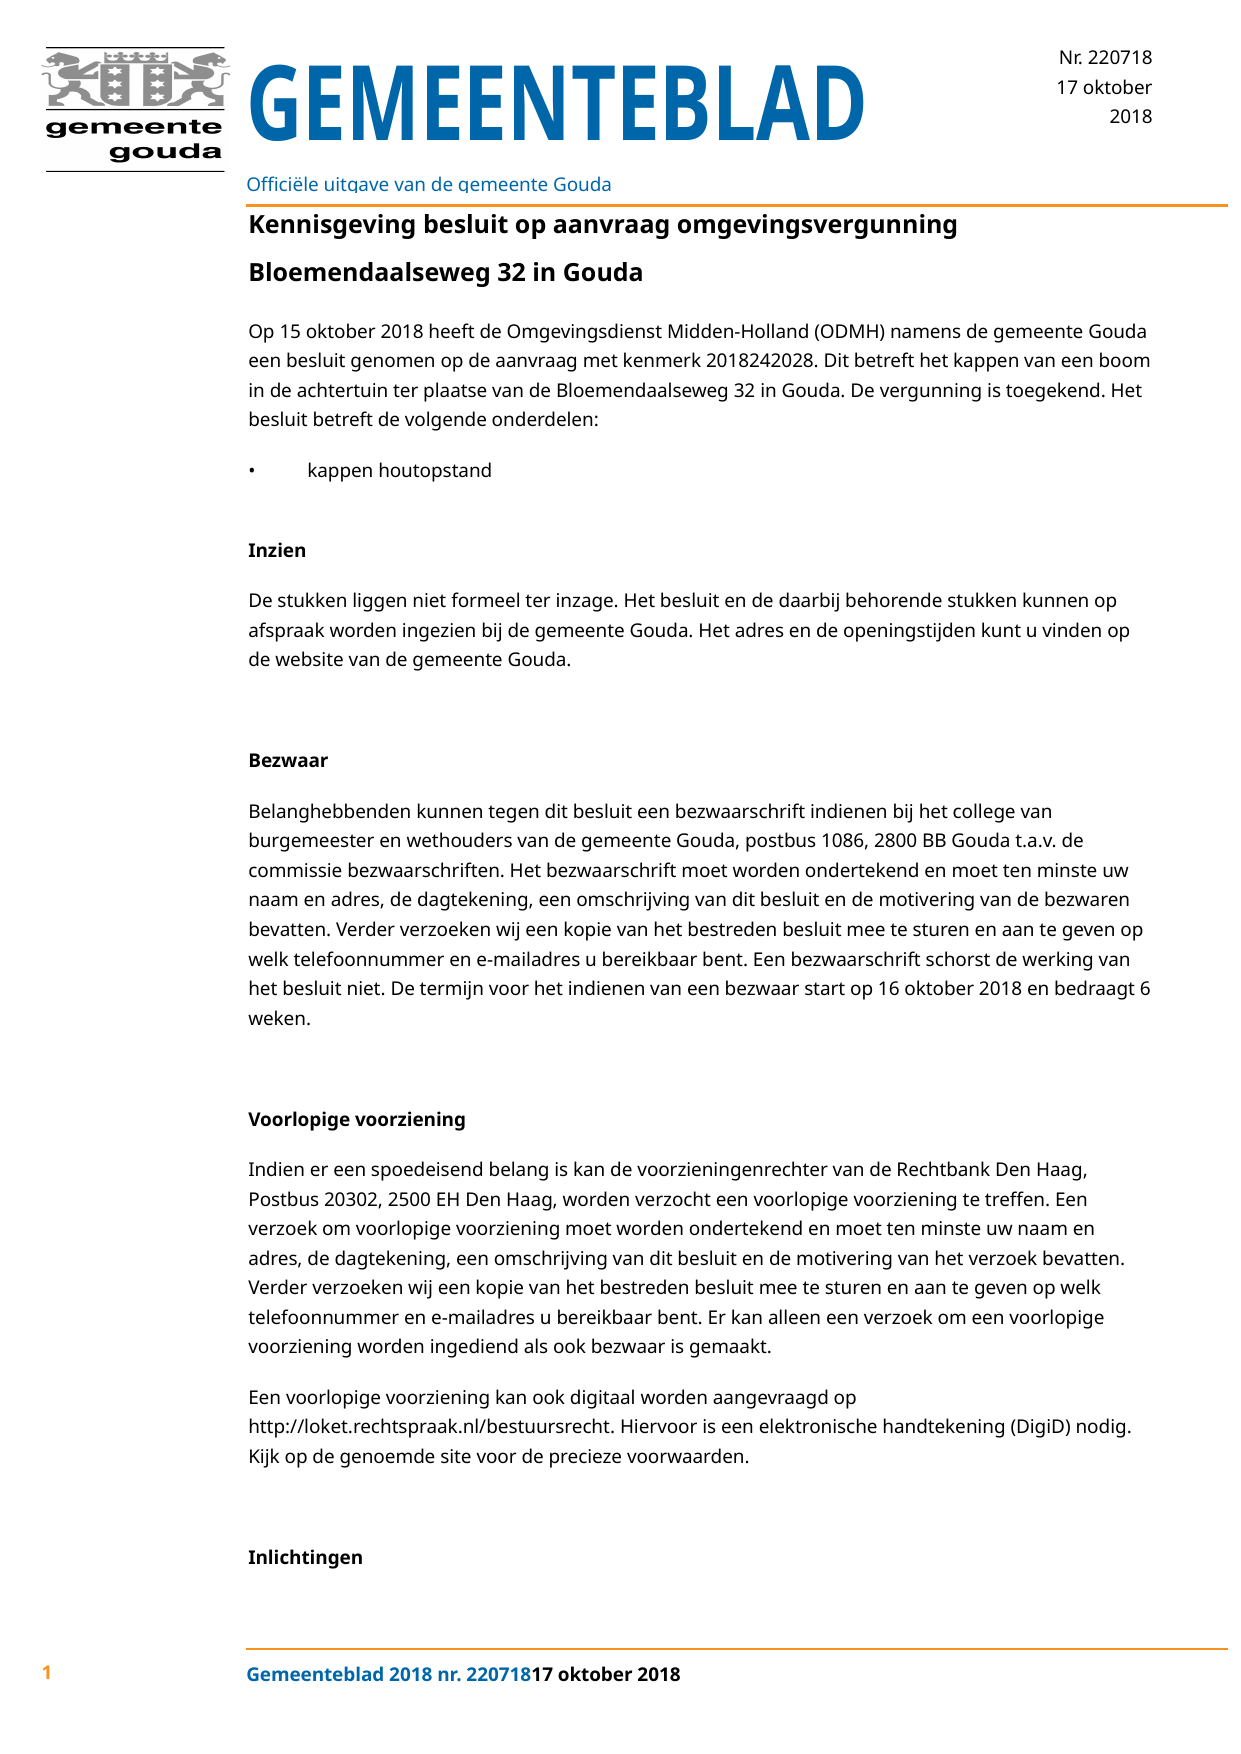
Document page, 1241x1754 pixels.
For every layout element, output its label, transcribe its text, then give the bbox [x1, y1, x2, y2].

text Kennisgeving besluit op aanvraag omgevingsvergunning Bloemendaalseweg 32 in Gouda [248, 207, 1152, 288]
list kappen houtopstand [248, 457, 1152, 483]
text Voorlopige voorziening [248, 1106, 1152, 1132]
text Bezwaar [248, 747, 1152, 773]
text Belanghebbenden kunnen tegen dit besluit een bezwaarschrift indienen bij het college van burgemeester en wethouders van de gemeente Gouda, postbus 1086, 2800 BB Gouda t.a.v. de commissie bezwaarschriften. Het bezwaarschrift moet worden ondertekend en moet ten minste uw naam en adres, de dagtekening, een omschrijving van dit besluit en de motivering van de bezwaren bevatten. Verder verzoeken wij een kopie van het bestreden besluit mee te sturen en aan te geven op welk telefoonnummer en e-mailadres u bereikbaar bent. Een bezwaarschrift schorst de werking van het besluit niet. De termijn voor het indienen van een bezwaar start op 16 oktober 2018 en bedraagt 6 weken. [248, 798, 1152, 1031]
text De stukken liggen niet formeel ter inzage. Het besluit en de daarbij behorende stukken kunnen op afspraak worden ingezien bij de gemeente Gouda. Het adres en de openingstijden kunt u vinden op de website van de gemeente Gouda. [248, 587, 1152, 672]
text Indien er een spoedeisend belang is kan de voorzieningenrechter van de Rechtbank Den Haag, Postbus 20302, 2500 EH Den Haag, worden verzocht een voorlopige voorziening te treffen. Een verzoek om voorlopige voorziening moet worden ondertekend en moet ten minste uw naam en adres, de dagtekening, een omschrijving van dit besluit en de motivering van het verzoek bevatten. Verder verzoeken wij een kopie van het bestreden besluit mee te sturen en aan te geven op welk telefoonnummer en e-mailadres u bereikbaar bent. Er kan alleen een verzoek om een voorlopige voorziening worden ingediend als ook bezwaar is gemaakt. [248, 1156, 1152, 1359]
text Inzien [248, 537, 1152, 563]
picture [41, 47, 231, 172]
text Een voorlopige voorziening kan ook digitaal worden aangevraagd op http://loket.rechtspraak.nl/bestuursrecht. Hiervoor is een elektronische handtekening (DigiD) nodig. Kijk op de genoemde site voor de precieze voorwaarden. [248, 1384, 1152, 1469]
text Op 15 oktober 2018 heeft de Omgevingsdienst Midden-Holland (ODMH) namens de gemeente Gouda een besluit genomen op de aanvraag met kenmerk 2018242028. Dit betreft het kappen van een boom in de achtertuin ter plaatse van de Bloemendaalseweg 32 in Gouda. De vergunning is toegekend. Het besluit betreft de volgende onderdelen: [248, 318, 1152, 432]
text Inlichtingen [248, 1544, 1152, 1570]
